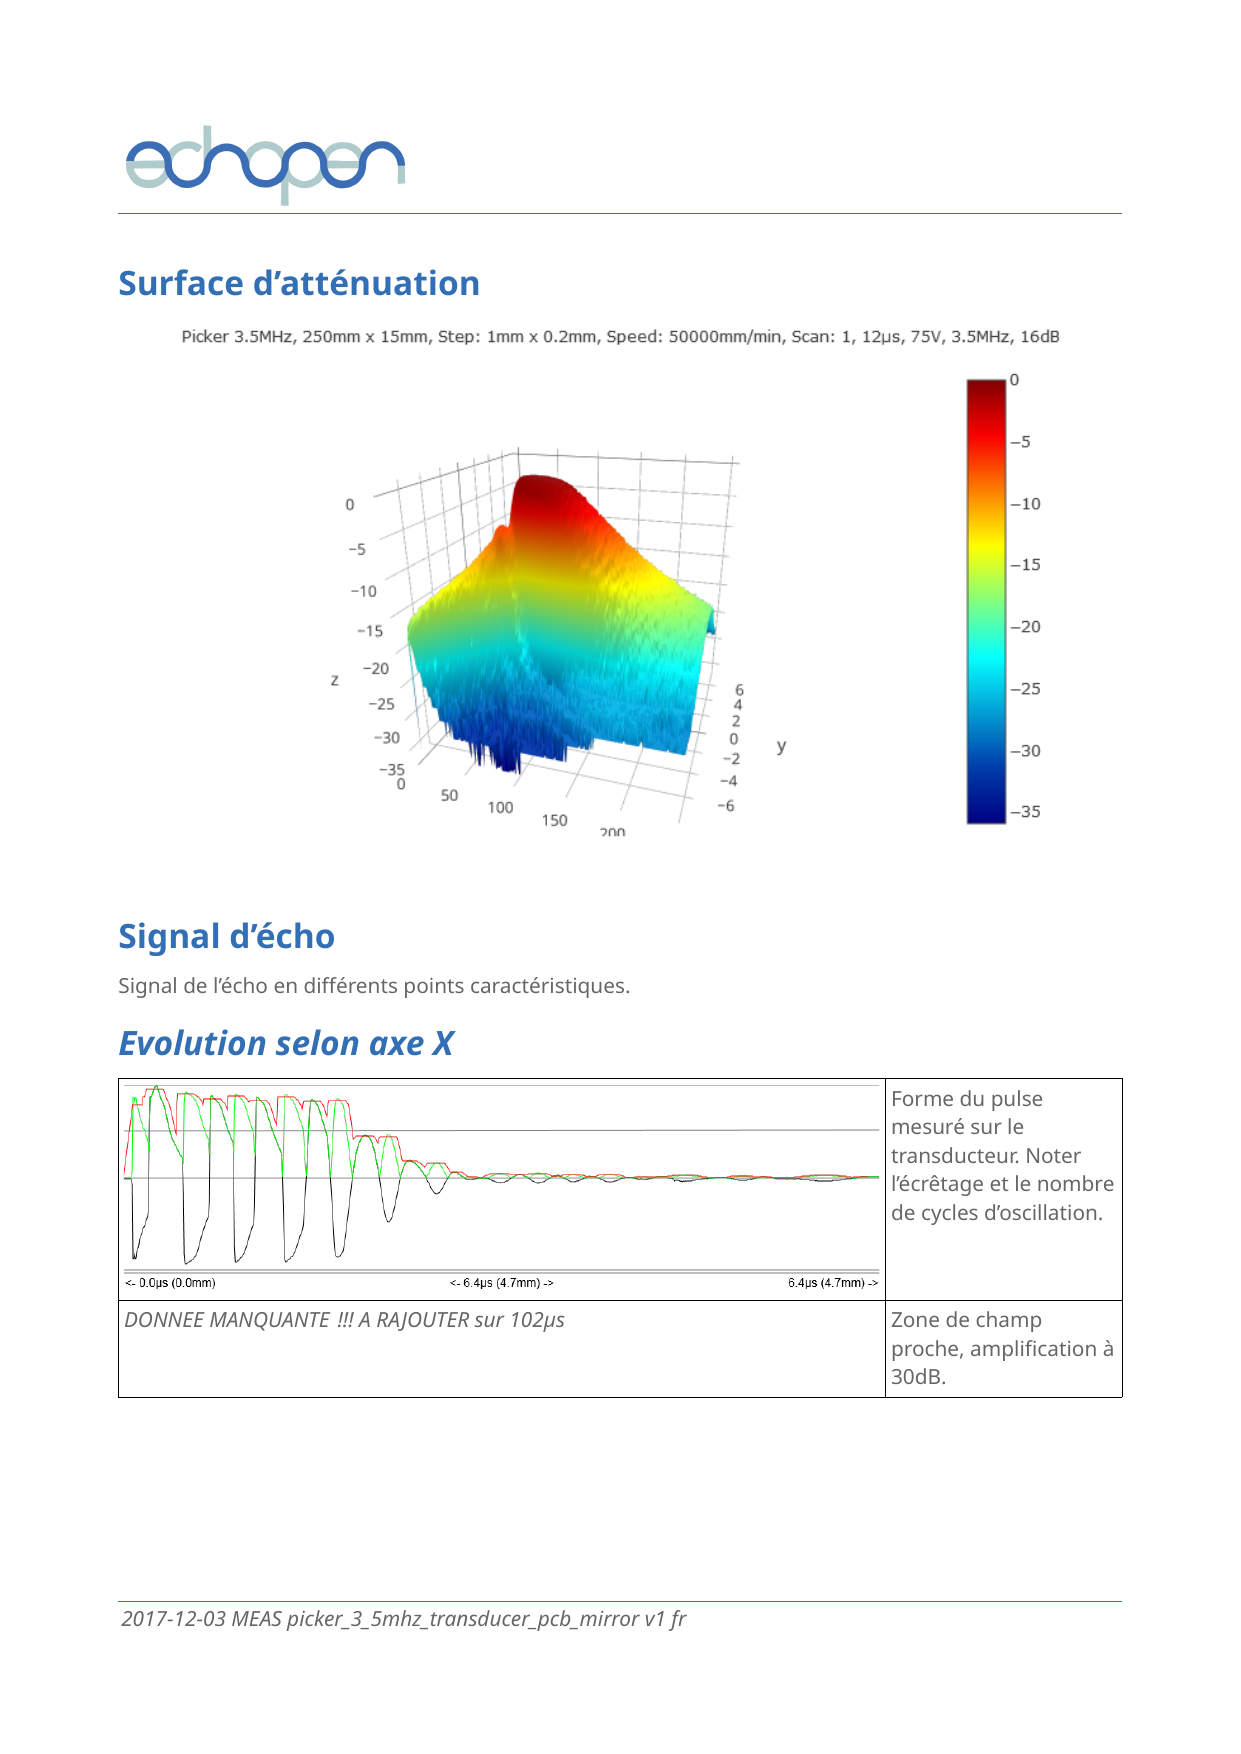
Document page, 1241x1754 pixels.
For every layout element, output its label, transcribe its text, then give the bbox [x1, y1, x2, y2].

picture [177, 317, 1063, 887]
table_header Forme du pulse mesuré sur le transducteur. Noter l’écrêtage et le nombre de cycles d’oscillation. [886, 1079, 1122, 1300]
text Signal de l’écho en différents points caractéristiques. [118, 971, 1122, 1000]
subtitle Surface d’atténuation [118, 259, 1122, 305]
picture [123, 1083, 880, 1294]
subtitle Signal d’écho [118, 913, 1122, 959]
table_cell DONNEE MANQUANTE !!! A RAJOUTER sur 102µs [119, 1301, 885, 1397]
subtitle Evolution selon axe X [118, 1020, 1122, 1066]
picture [123, 123, 407, 208]
table_cell Zone de champ proche, amplification à 30dB. [886, 1301, 1122, 1397]
table_header [119, 1079, 885, 1300]
